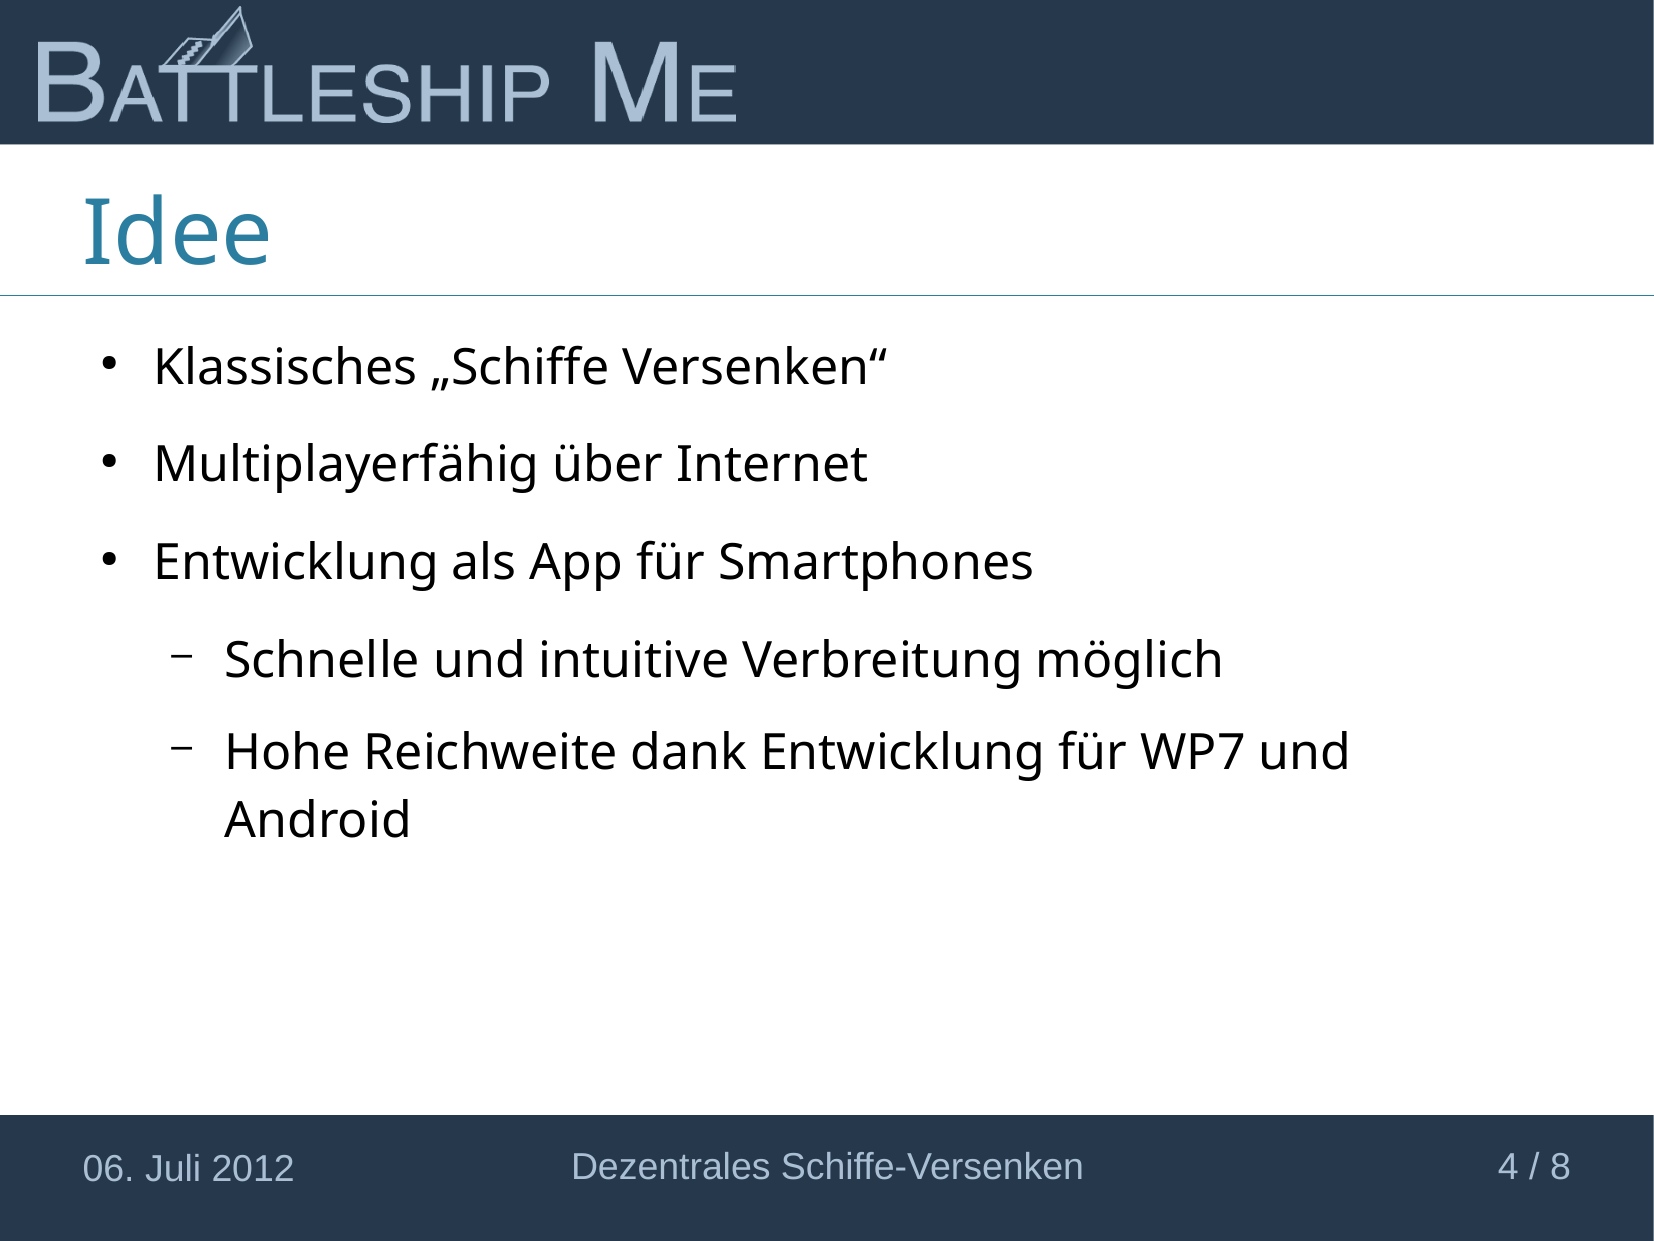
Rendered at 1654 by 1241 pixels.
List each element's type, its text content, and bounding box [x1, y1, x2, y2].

title Idee [82, 175, 1571, 283]
picture [0, 296, 1654, 1241]
list Klassisches „Schiffe Versenken“ Multiplayerfähig über Internet Entwicklung als App für Smartphones Schnelle und intuitive Verbreitung möglich Hohe Reichweite dank Entwicklung für WP7 und Android [82, 330, 1538, 1075]
picture [0, 0, 1654, 295]
